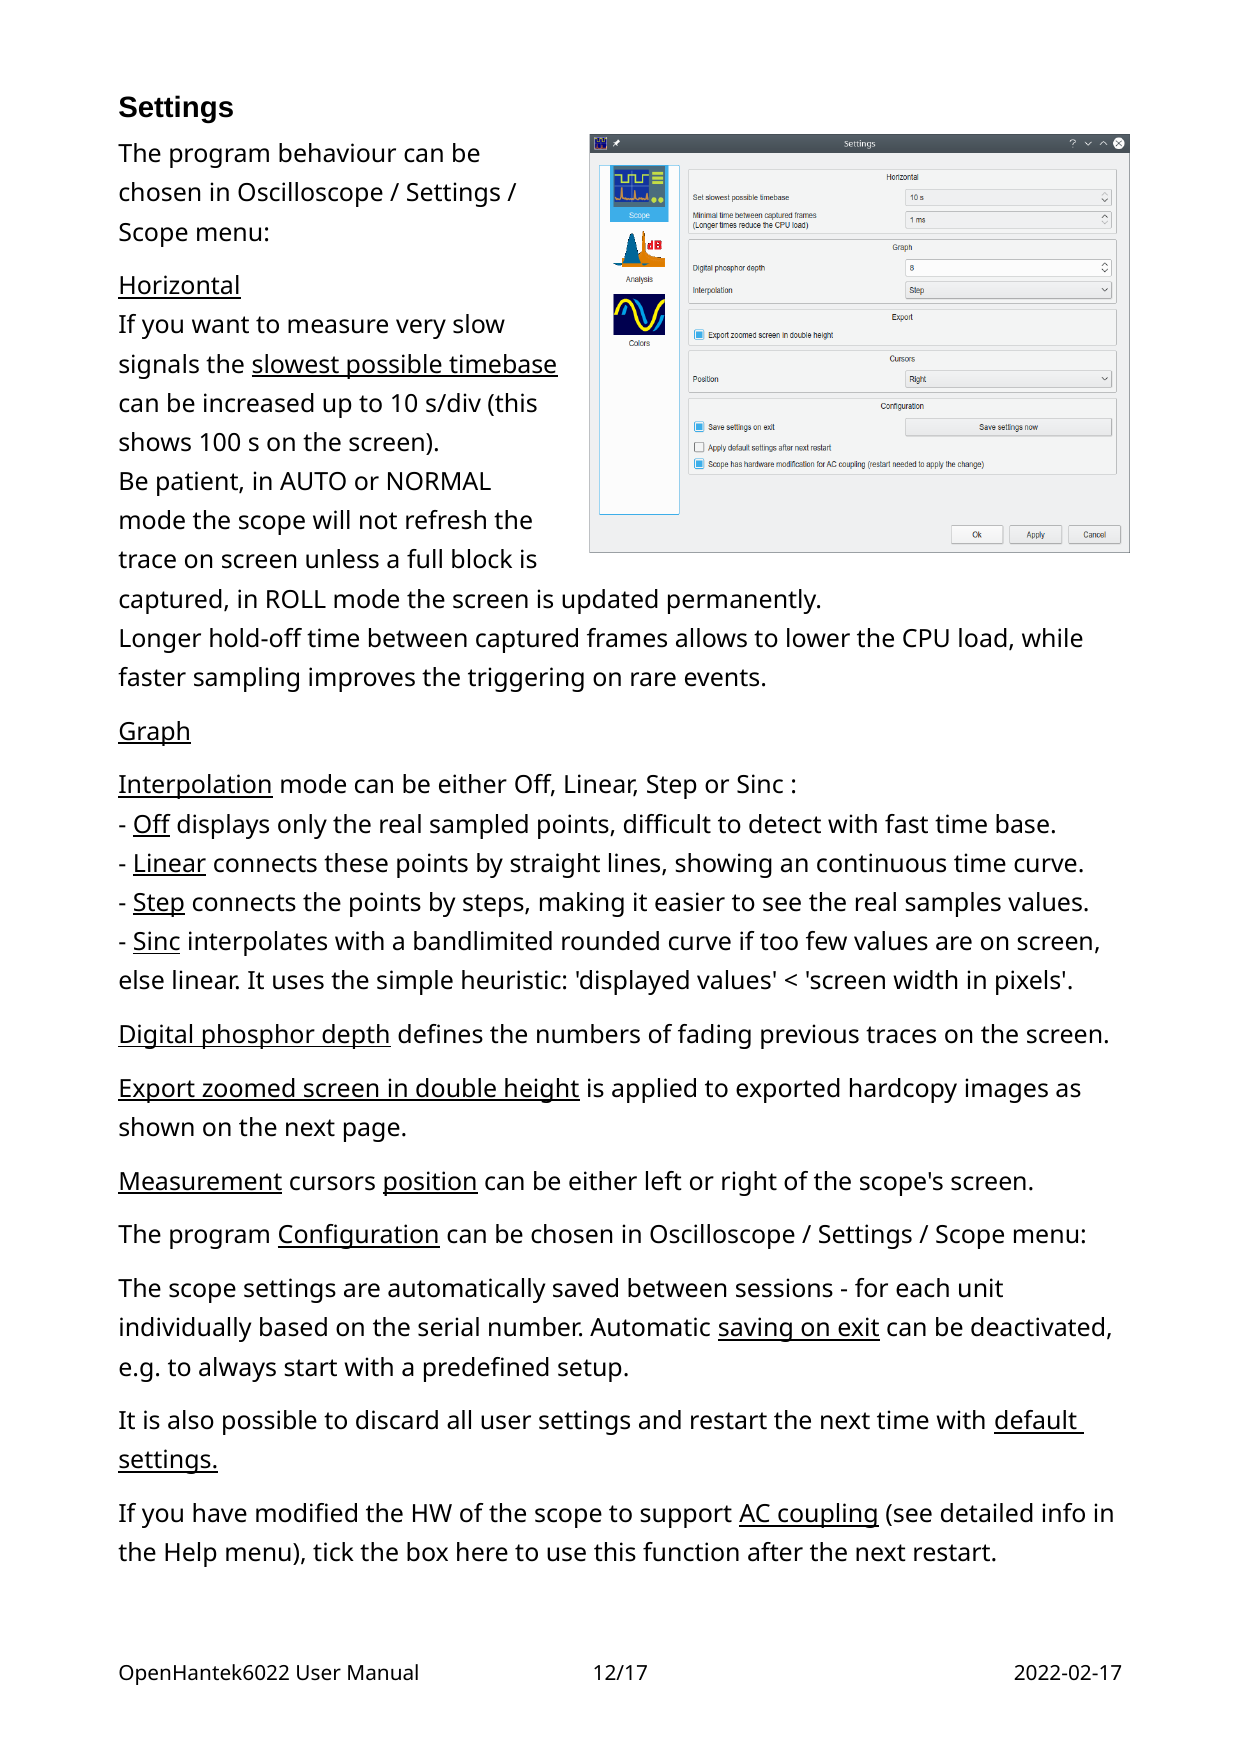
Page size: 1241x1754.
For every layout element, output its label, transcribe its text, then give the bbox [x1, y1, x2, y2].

subtitle Horizontal If you want to measure very slow signals the slowest possible timebase can be increased up to 10 s/div (this shows 100 s on the screen). Be patient, in AUTO or NORMAL mode the scope will not refresh the trace on screen unless a full block is captured, in ROLL mode the screen is updated permanently. Longer hold-off time between captured frames allows to lower the CPU load, while faster sampling improves the triggering on rare events. [118, 553, 1122, 694]
picture [589, 134, 1130, 553]
subtitle It is also possible to discard all user settings and restart the next time with default settings. [118, 1403, 1122, 1476]
subtitle The program Configuration can be chosen in Oscilloscope / Settings / Scope menu: [118, 1217, 1122, 1251]
subtitle The scope settings are automatically saved between sessions - for each unit individually based on the serial number. Automatic saving on exit can be deactivated, e.g. to always start with a predefined setup. [118, 1271, 1122, 1383]
subtitle The program behaviour can be chosen in Oscilloscope / Settings / Scope menu: [118, 136, 589, 248]
subtitle Interpolation mode can be either Off, Linear, Step or Sinc : - Off displays only the real sampled points, difficult to detect with fast time base. - Linear connects these points by straight lines, showing an continuous time curve. - Step connects the points by steps, making it easier to see the real samples values. - Sinc interpolates with a bandlimited rounded curve if too few values are on screen, else linear. It uses the simple heuristic: 'displayed values' < 'screen width in pixels'. [118, 767, 1122, 997]
subtitle Export zoomed screen in double height is applied to exported hardcopy images as shown on the next page. [118, 1070, 1122, 1144]
subtitle Digital phosphor depth defines the numbers of fading previous traces on the screen. [118, 1017, 1122, 1051]
subtitle Graph [118, 713, 1122, 747]
subtitle Settings [118, 89, 1122, 123]
subtitle If you have modified the HW of the scope to support AC coupling (see detailed info in the Help menu), tick the box here to use this function after the next restart. [118, 1496, 1122, 1569]
subtitle Measurement cursors position can be either left or right of the scope's screen. [118, 1163, 1122, 1197]
